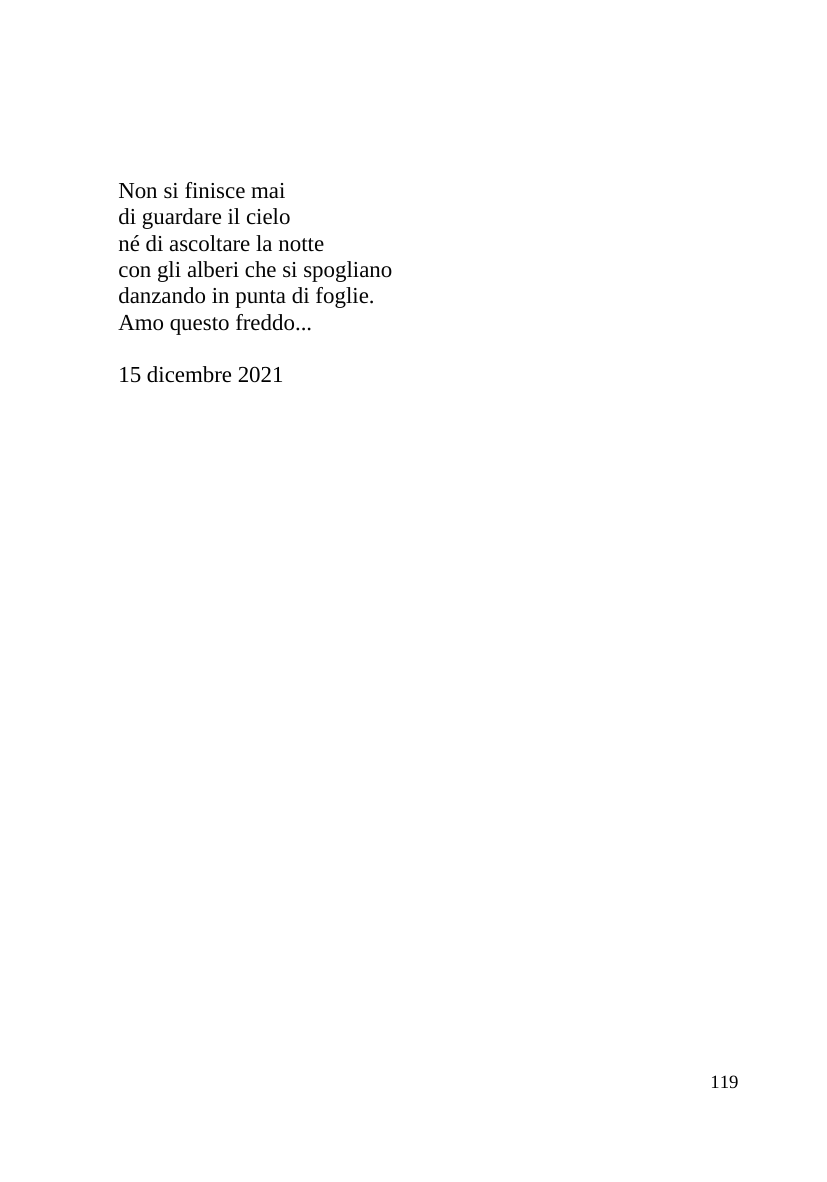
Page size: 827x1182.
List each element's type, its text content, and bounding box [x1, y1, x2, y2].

text di guardare il cielo [118, 203, 738, 230]
text Non si finisce mai [118, 177, 738, 203]
text né di ascoltare la notte [118, 230, 738, 256]
text Amo questo freddo... [118, 309, 738, 335]
text 15 dicembre 2021 [118, 362, 738, 388]
text danzando in punta di foglie. [118, 282, 738, 309]
text con gli alberi che si spogliano [118, 256, 738, 282]
